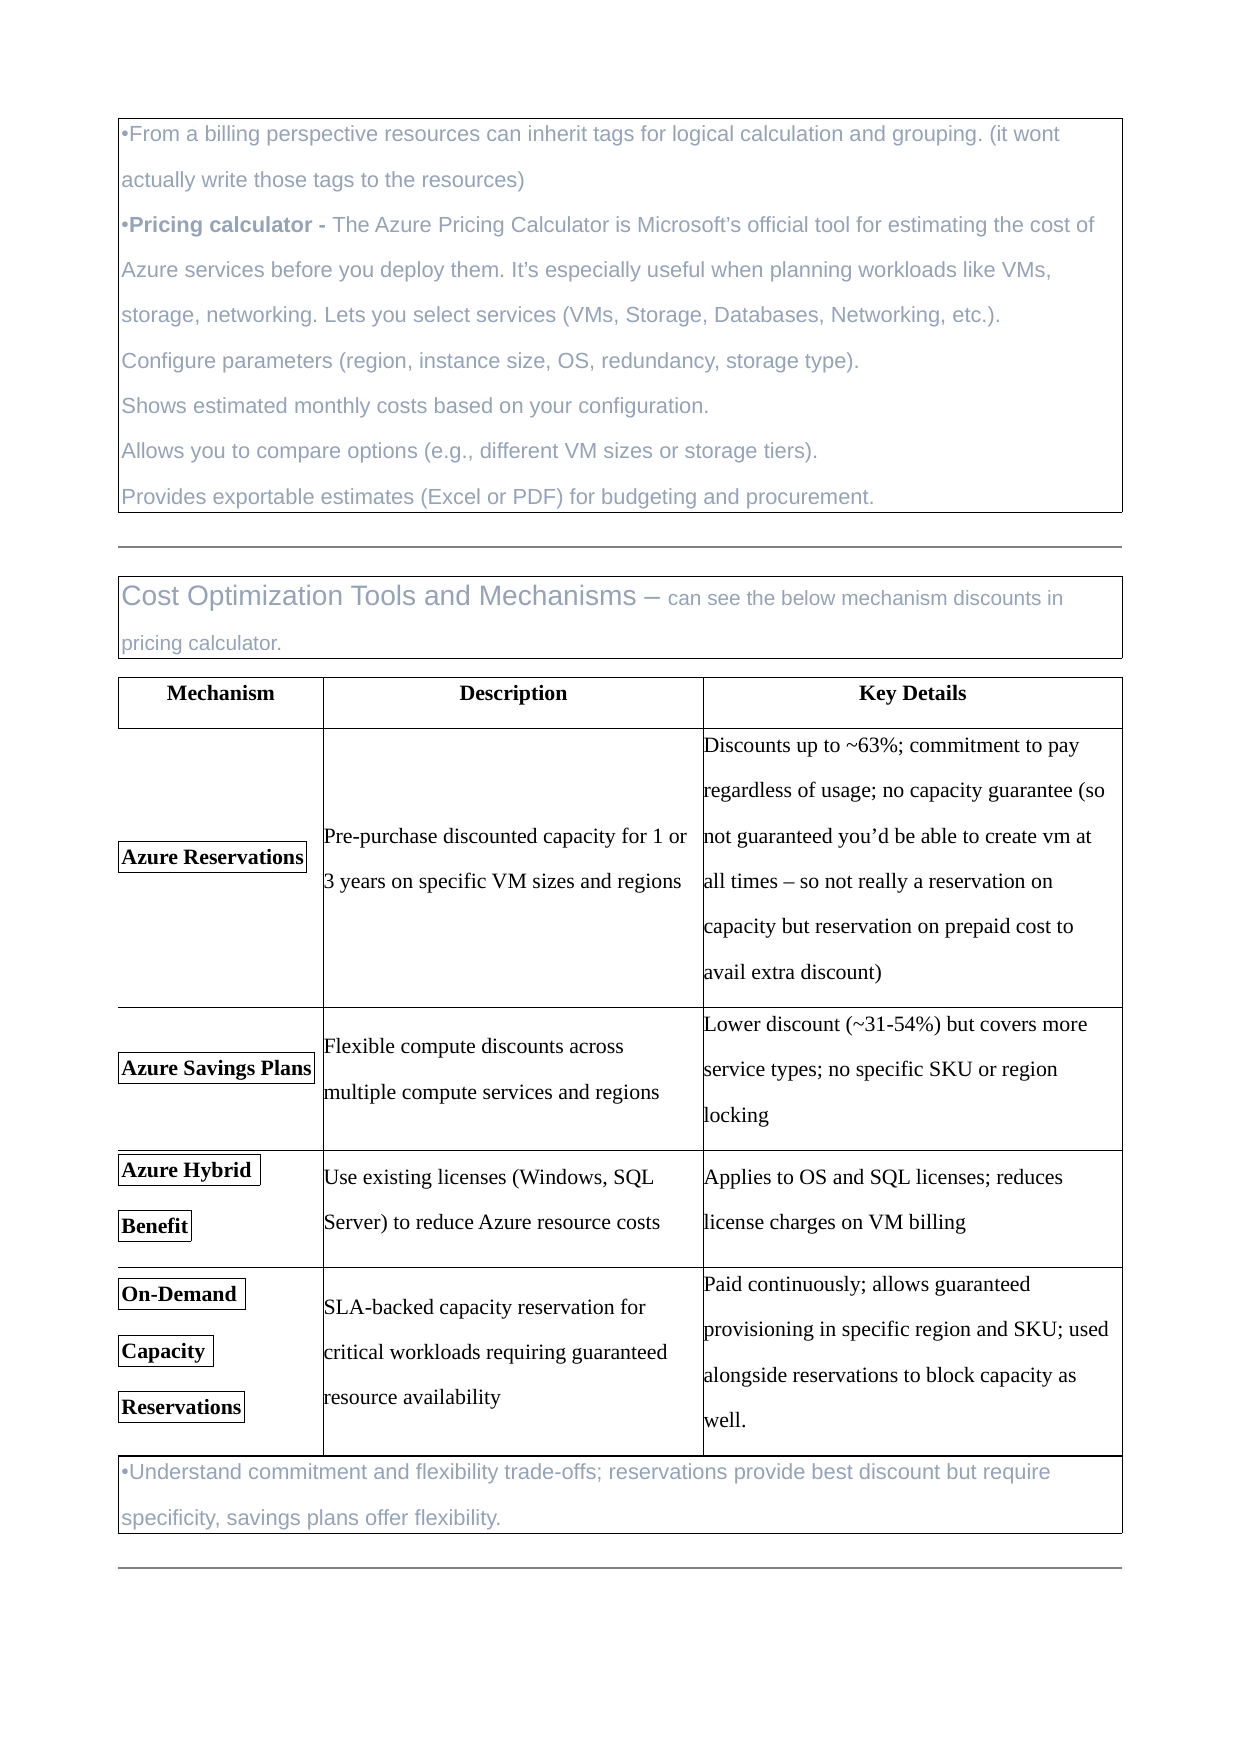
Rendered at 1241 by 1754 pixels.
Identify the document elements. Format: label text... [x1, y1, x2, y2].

table_cell Flexible compute discounts across multiple compute services and regions [324, 1008, 703, 1150]
table_header Mechanism [119, 678, 323, 728]
subtitle Cost Optimization Tools and Mechanisms – can see the below mechanism discounts in pricing calculator. [119, 577, 1122, 658]
table_header Description [324, 678, 703, 728]
table_cell Azure Savings Plans [118, 1008, 323, 1150]
list From a billing perspective resources can inherit tags for logical calculation and grouping. (it wont actually write those tags to the resources) [119, 119, 1122, 192]
table_cell Azure Hybrid Benefit [118, 1151, 323, 1267]
table_cell SLA-backed capacity reservation for critical workloads requiring guaranteed resource availability [324, 1268, 703, 1455]
table_header Key Details [704, 678, 1122, 728]
table_cell Use existing licenses (Windows, SQL Server) to reduce Azure resource costs [324, 1151, 703, 1267]
table_cell On-Demand Capacity Reservations [118, 1268, 323, 1455]
table_cell Paid continuously; allows guaranteed provisioning in specific region and SKU; used alongside reservations to block capacity as well. [704, 1268, 1122, 1455]
table_cell Discounts up to ~63%; commitment to pay regardless of usage; no capacity guarantee (so not guaranteed you’d be able to create vm at all times – so not really a reservation on capacity but reservation on prepaid cost to avail extra discount) [704, 729, 1122, 1007]
table_cell Pre-purchase discounted capacity for 1 or 3 years on specific VM sizes and regions [324, 729, 703, 1007]
table_cell Azure Reservations [118, 729, 323, 1007]
list Understand commitment and flexibility trade-offs; reservations provide best discount but require specificity, savings plans offer flexibility. [119, 1457, 1122, 1533]
list Pricing calculator - The Azure Pricing Calculator is Microsoft’s official tool for estimating the cost of Azure services before you deploy them. It’s especially useful when planning workloads like VMs, storage, networking. Lets you select services (VMs, Storage, Databases, Networking, etc.). Configure parameters (region, instance size, OS, redundancy, storage type). Shows estimated monthly costs based on your configuration. Allows you to compare options (e.g., different VM sizes or storage tiers). Provides exportable estimates (Excel or PDF) for budgeting and procurement. [119, 209, 1122, 512]
table_cell Applies to OS and SQL licenses; reduces license charges on VM billing [704, 1151, 1122, 1267]
table_cell Lower discount (~31-54%) but covers more service types; no specific SKU or region locking [704, 1008, 1122, 1150]
